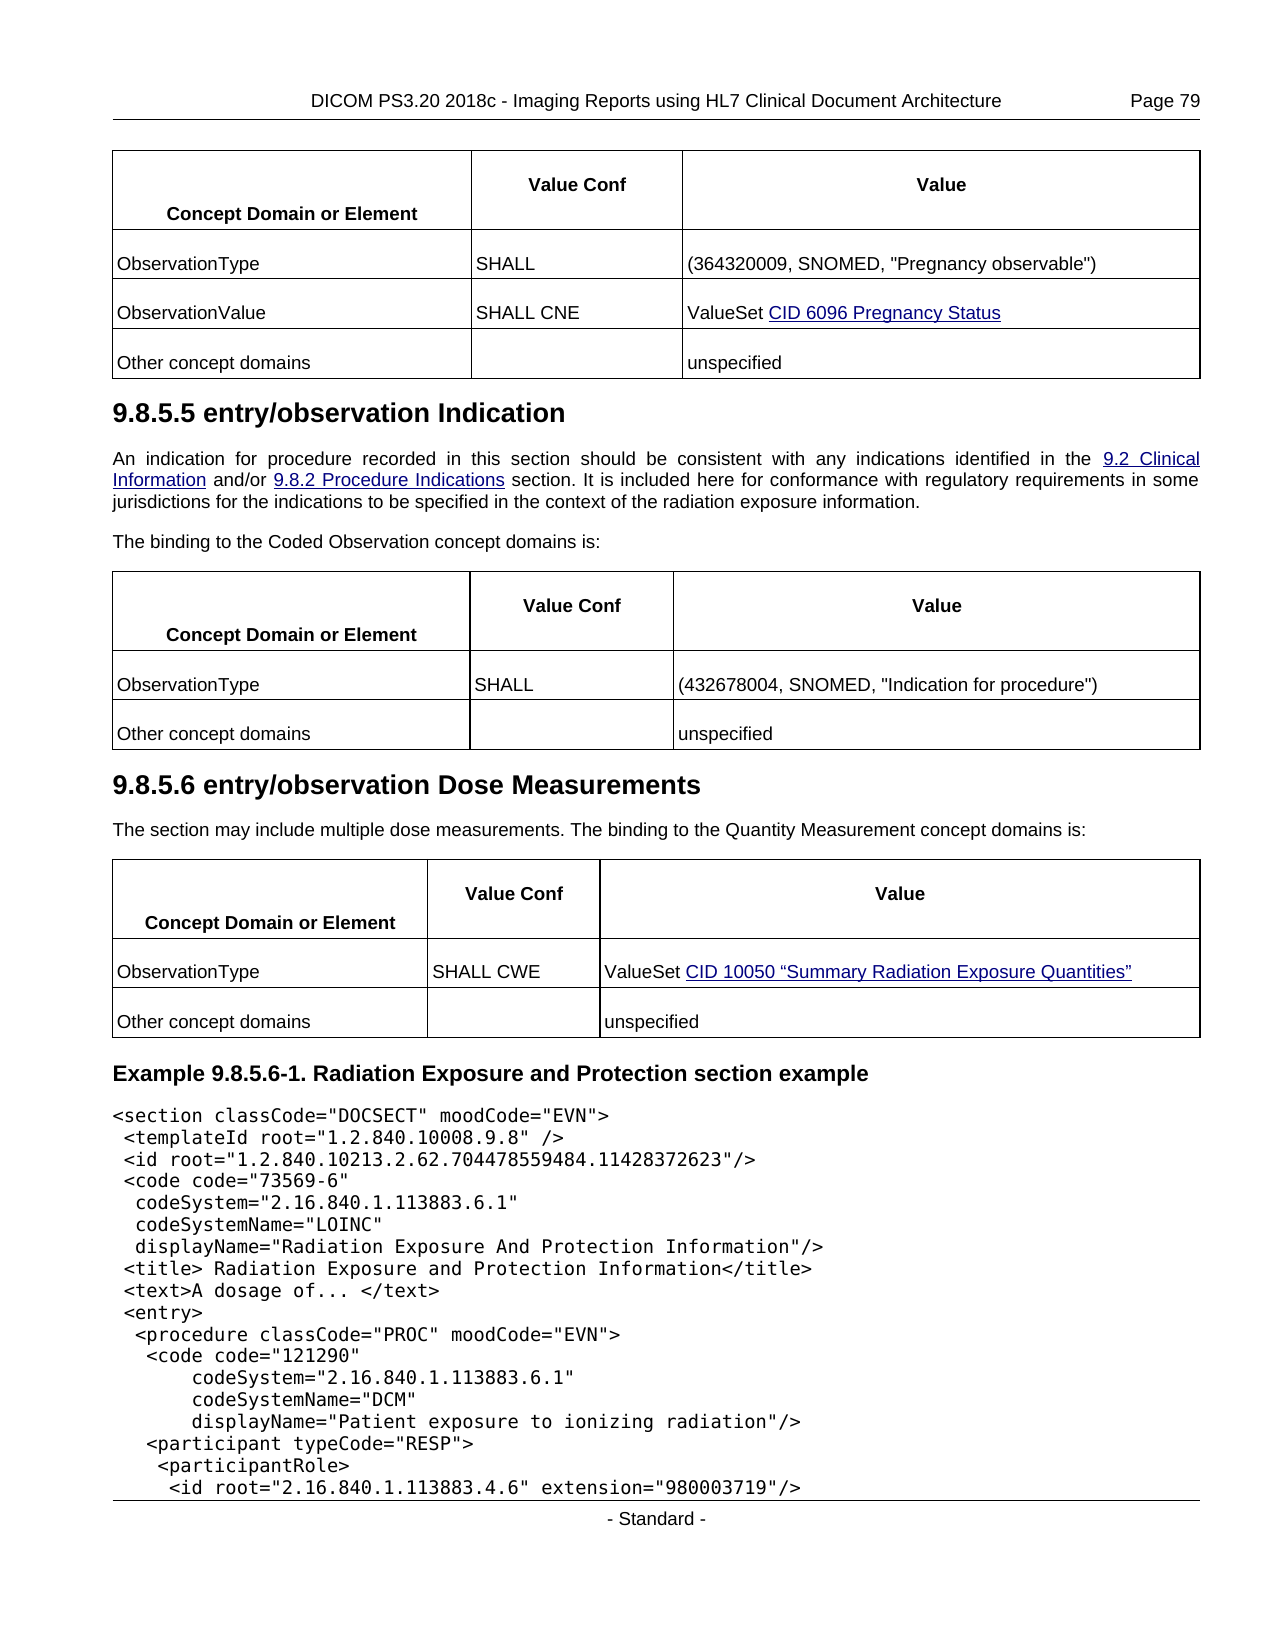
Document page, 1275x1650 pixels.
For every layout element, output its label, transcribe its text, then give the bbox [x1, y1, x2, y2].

table_cell Other concept domains [113, 988, 427, 1037]
table_cell (364320009, SNOMED, "Pregnancy observable") [683, 230, 1199, 278]
table_cell unspecified [674, 700, 1199, 749]
table_cell unspecified [683, 329, 1199, 377]
table_header Concept Domain or Element [113, 151, 471, 228]
table_cell Other concept domains [113, 329, 471, 377]
table_cell SHALL CWE [428, 939, 599, 987]
table_header Value Conf [472, 151, 682, 228]
table_cell Observation​Type [113, 939, 427, 987]
table_header Value [683, 151, 1199, 228]
table_cell Observation​Type [113, 651, 469, 699]
table_header Value [674, 572, 1199, 649]
text 9.8.5.5 entry/observation Indication [112, 397, 1200, 428]
table_cell unspecified [601, 988, 1199, 1037]
table_cell Value​Set CID 6096 Pregnancy Status [683, 279, 1199, 328]
text The section may include multiple dose measurements. The binding to the Quantity Measurement concept domains is: [112, 819, 1200, 840]
table_cell SHALL [471, 651, 673, 699]
text The binding to the Coded Observation concept domains is: [112, 531, 1200, 552]
table_cell Observation​Type [113, 230, 471, 278]
table_header Concept Domain or Element [113, 860, 427, 937]
table_header Value [601, 860, 1199, 937]
table_header Concept Domain or Element [113, 572, 469, 649]
text An indication for procedure recorded in this section should be consistent with any indications identified in the 9.2 Clinical Information and/or 9.8.2 Procedure Indications section. It is included here for conformance with regulatory requirements in some jurisdictions for the indications to be specified in the context of the radiation exposure information. [112, 447, 1200, 512]
table_cell Other concept domains [113, 700, 469, 749]
text 9.8.5.6 entry/observation Dose Measurements [112, 769, 1200, 800]
table_cell [428, 988, 599, 1037]
table_cell (432678004, SNOMED, "Indication for procedure") [674, 651, 1199, 699]
text <section classCode="DOCSECT" moodCode="EVN"> <templateId root="1.2.840.10008.9.8" /> <id root="1.2.840.10213.2.62.704478559484.11428372623"/> <code code="73569-6" codeSystem="2.16.840.1.113883.6.1" codeSystemName="LOINC" displayName="Radiation Exposure And Protection Information"/> <title> Radiation Exposure and Protection Information</title> <text>A dosage of... </text> <entry> <procedure classCode="PROC" moodCode="EVN"> <code code="121290" codeSystem="2.16.840.1.113883.6.1" codeSystemName="DCM" displayName="Patient exposure to ionizing radiation"/> <participant typeCode="RESP"> <participantRole> <id root="2.16.840.1.113883.4.6" extension="980003719"/> [112, 1105, 1200, 1499]
table_header Value Conf [428, 860, 599, 937]
table_cell Observation​Value [113, 279, 471, 328]
table_cell Value​Set CID 10050 “Summary Radiation Exposure Quantities” [601, 939, 1199, 987]
table_header Value Conf [471, 572, 673, 649]
text Example 9.8.5.6-1. Radiation Exposure and Protection section example [112, 1060, 1200, 1086]
table_cell [472, 329, 682, 377]
table_cell [471, 700, 673, 749]
table_cell SHALL [472, 230, 682, 278]
table_cell SHALL CNE [472, 279, 682, 328]
